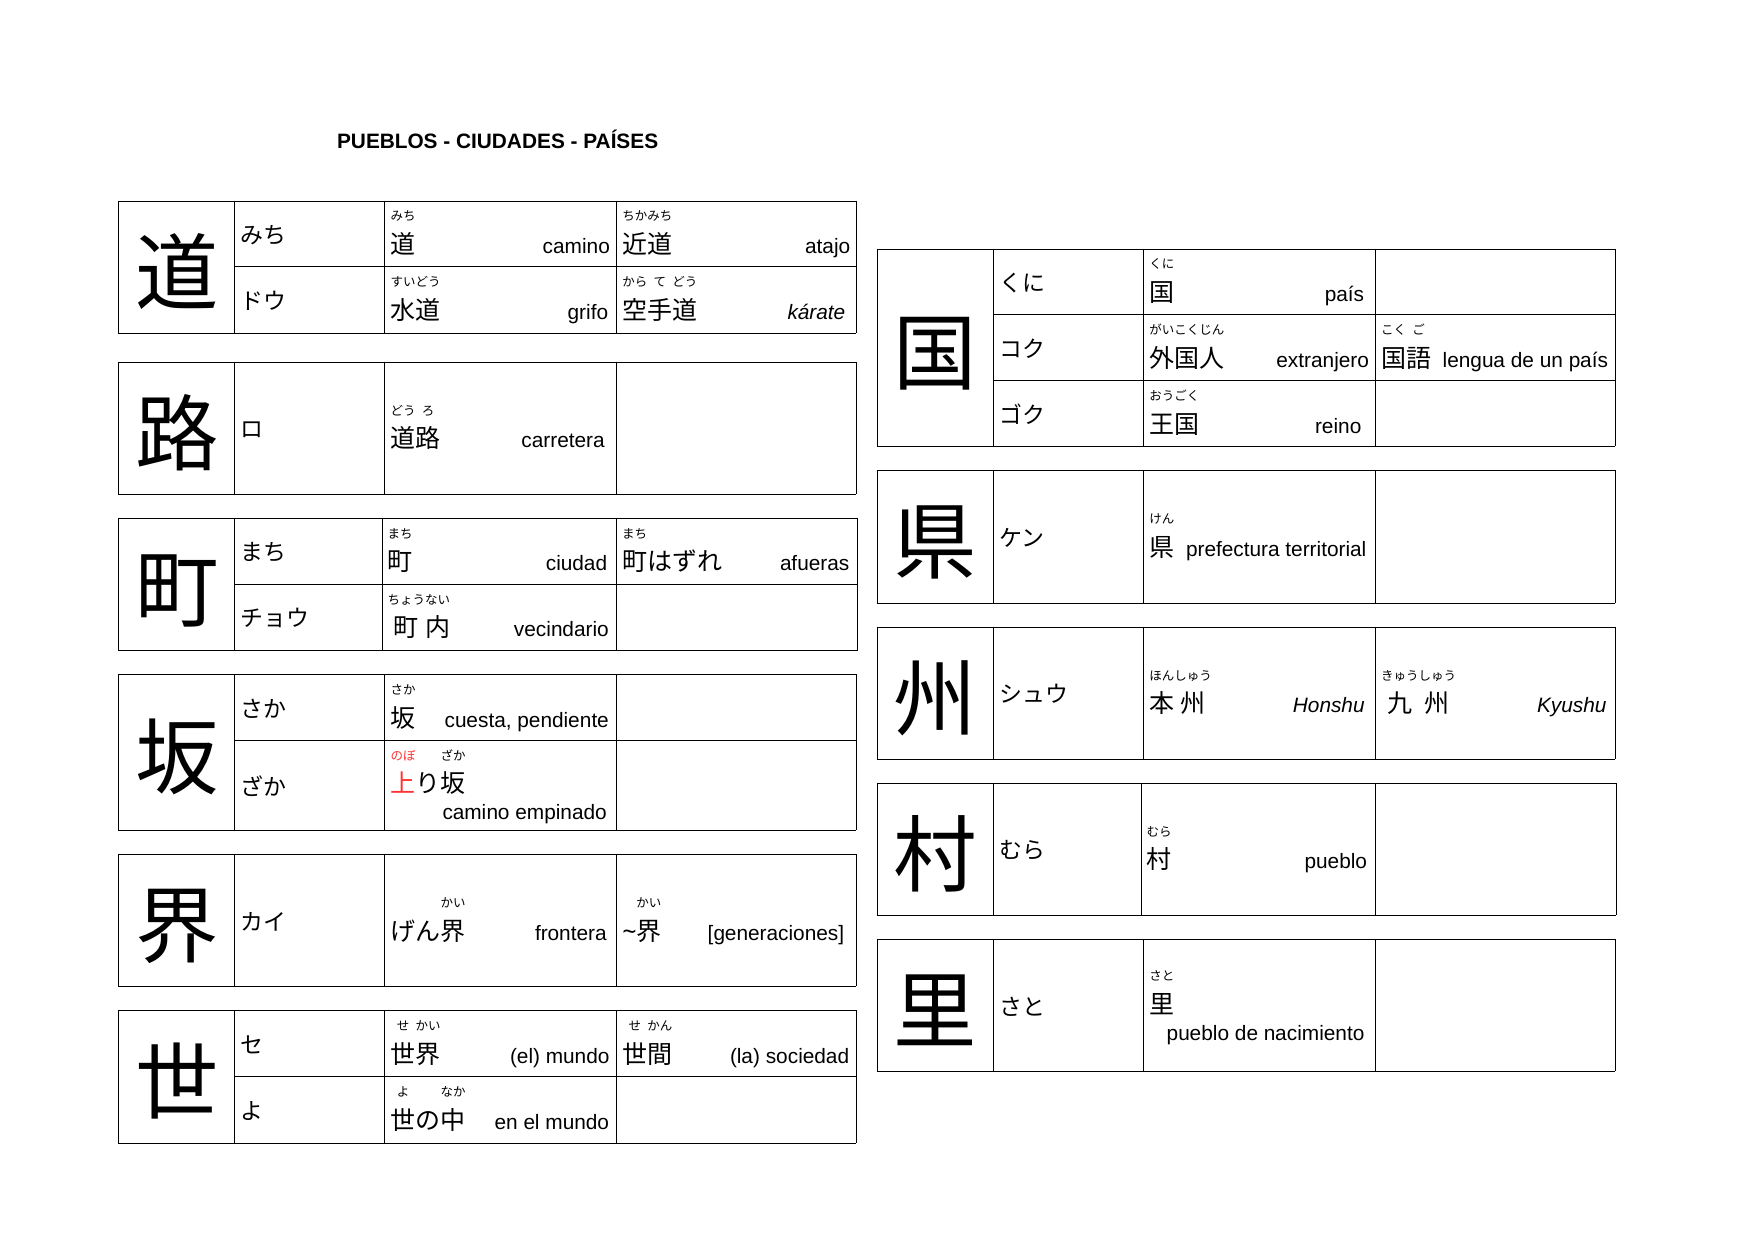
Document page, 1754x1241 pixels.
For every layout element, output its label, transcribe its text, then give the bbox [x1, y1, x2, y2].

table_cell ゴク [994, 381, 1143, 446]
table_header シュウ [994, 628, 1143, 759]
table_cell 町ちょう内ない vecindario [383, 585, 616, 650]
table_header 世せ界かい (el) mundo [385, 1011, 616, 1076]
table_header みち [235, 202, 384, 266]
table_cell 国こく語ご lengua de un país [1376, 315, 1615, 380]
table_cell チョウ [235, 585, 382, 650]
table_header 界 [119, 855, 234, 986]
table_header 坂 [119, 675, 234, 830]
table_cell 空から手て道どう kárate [617, 267, 856, 333]
table_cell [617, 585, 857, 650]
table_header ロ [235, 363, 384, 494]
table_header 世 [119, 1011, 234, 1142]
table_header 州 [878, 628, 993, 759]
table_header 国 [878, 250, 993, 446]
table_header まち [235, 519, 382, 584]
table_cell 王おう国ごく reino [1144, 381, 1375, 446]
table_cell 上のぼり坂ざか camino empinado [385, 741, 616, 830]
table_header ケン [994, 471, 1143, 602]
table_header [617, 675, 856, 740]
table_header 県 [878, 471, 993, 602]
table_header げん界かい frontera [385, 855, 616, 986]
table_cell [617, 741, 856, 830]
table_header むら [994, 784, 1141, 915]
table_cell [617, 1077, 856, 1142]
table_header 近ちか道みち atajo [617, 202, 856, 266]
table_header [617, 363, 856, 494]
table_header 九きゅう州しゅう Kyushu [1376, 628, 1615, 759]
table_header 道みち camino [385, 202, 616, 266]
table_header 道どう路ろ carretera [385, 363, 616, 494]
table_header 里さと pueblo de nacimiento [1144, 940, 1375, 1071]
table_header さと [994, 940, 1143, 1071]
table_header ~界かい [generaciones] [617, 855, 856, 986]
table_header 世せ間かん (la) sociedad [617, 1011, 856, 1076]
table_cell コク [994, 315, 1143, 380]
table_header 村むら pueblo [1142, 784, 1375, 915]
table_header 里 [878, 940, 993, 1071]
table_cell ざか [235, 741, 384, 830]
table_header [1376, 250, 1615, 314]
text PUEBLOS - CIUDADES - PAÍSES [118, 129, 877, 153]
table_cell よ [235, 1077, 384, 1142]
table_cell ドウ [235, 267, 384, 333]
table_header カイ [235, 855, 384, 986]
table_header くに [994, 250, 1143, 314]
table_header 道 [119, 202, 234, 333]
table_header [1376, 471, 1615, 602]
table_cell 世よの中なか en el mundo [385, 1077, 616, 1142]
table_cell 水すい道どう grifo [385, 267, 616, 333]
table_header さか [235, 675, 384, 740]
table_header 国くに país [1144, 250, 1375, 314]
table_cell 外がい国こく人じん extranjero [1144, 315, 1375, 380]
table_header 町 [119, 519, 234, 650]
table_header セ [235, 1011, 384, 1076]
table_header 町まちはずれ afueras [617, 519, 857, 584]
table_header [1376, 940, 1615, 1071]
table_header 坂さか cuesta, pendiente [385, 675, 616, 740]
table_header 町まち ciudad [383, 519, 616, 584]
table_header 本ほん州しゅう Honshu [1144, 628, 1375, 759]
table_header 村 [878, 784, 993, 915]
table_header 路 [119, 363, 234, 494]
table_cell [1376, 381, 1615, 446]
table_header 県けん prefectura territorial [1144, 471, 1375, 602]
table_header [1376, 784, 1616, 915]
